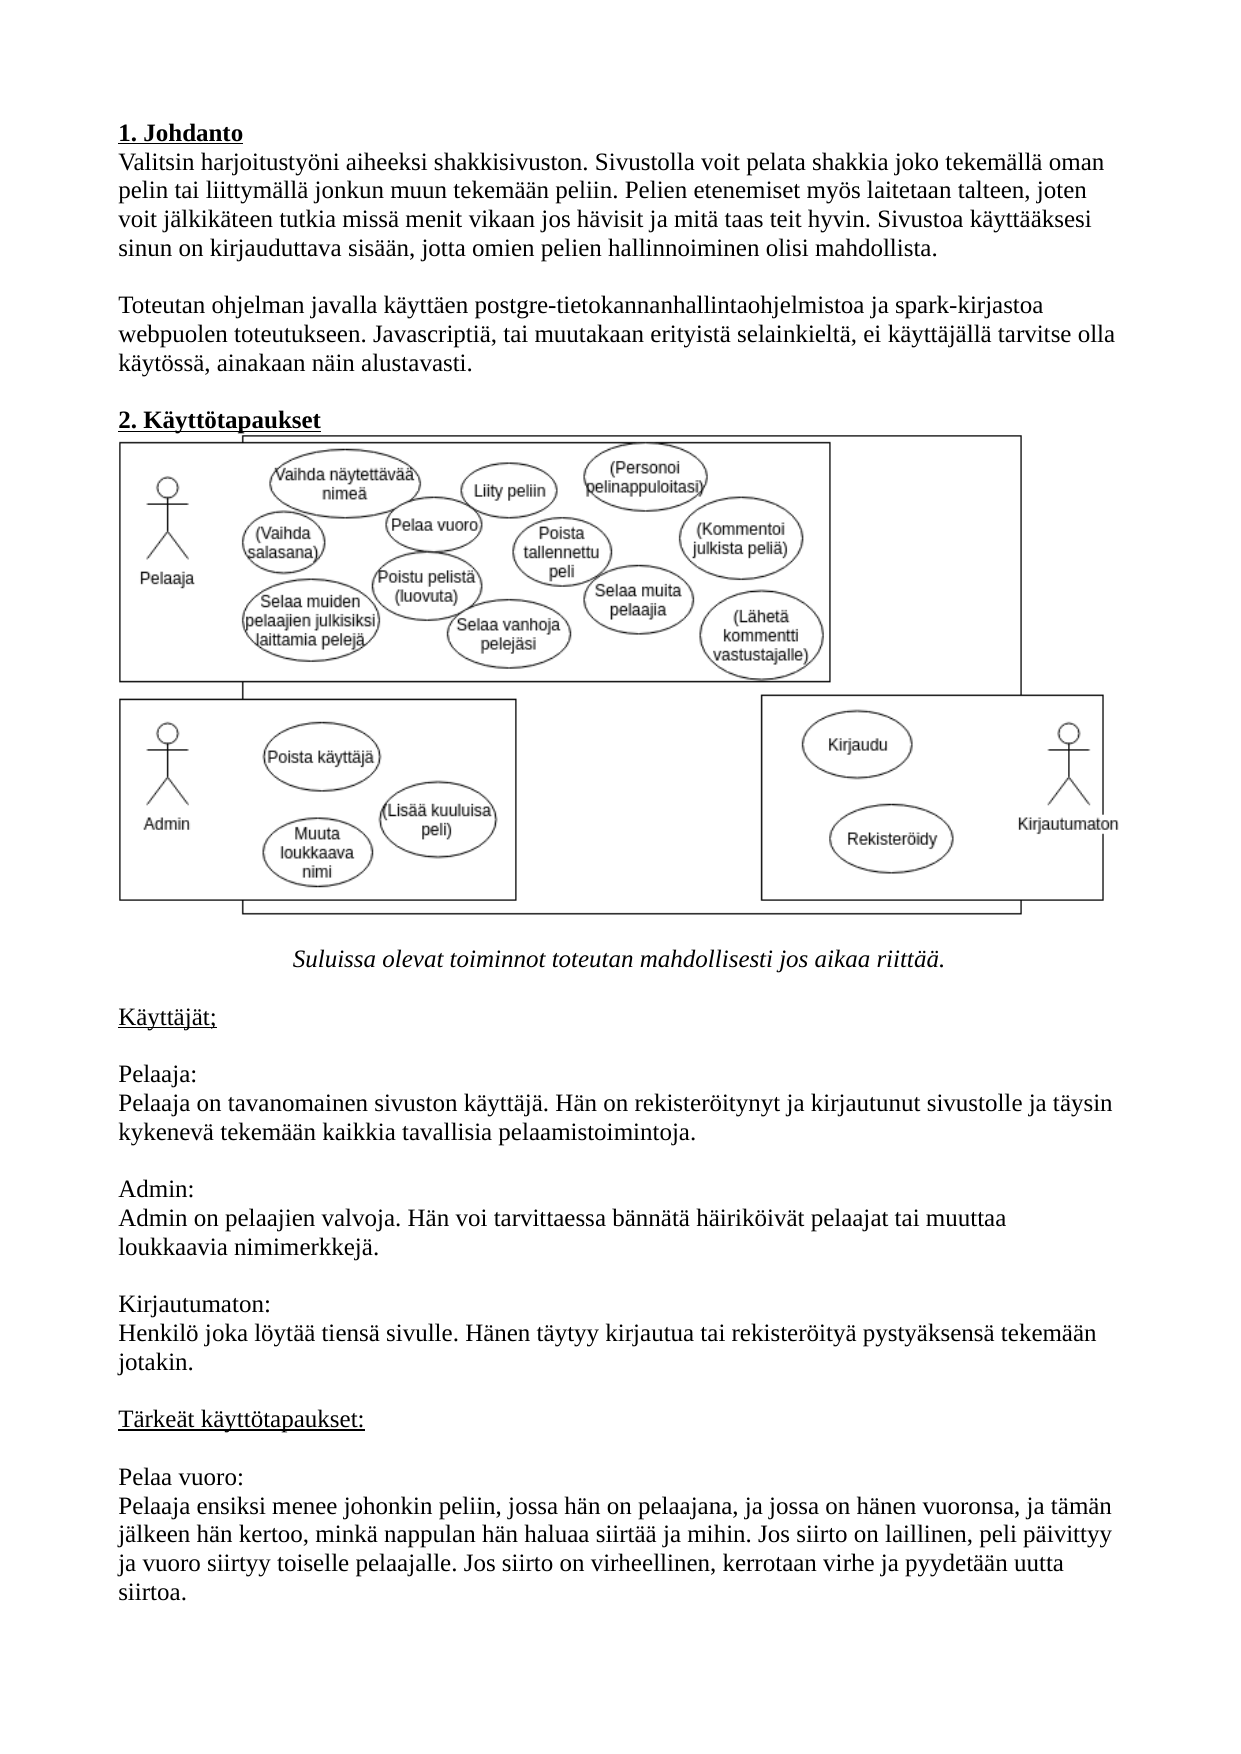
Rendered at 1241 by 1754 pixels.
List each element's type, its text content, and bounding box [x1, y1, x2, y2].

text Tärkeät käyttötapaukset: [118, 1404, 1122, 1433]
text Käyttäjät; [118, 1002, 1122, 1031]
text Pelaaja ensiksi menee johonkin peliin, jossa hän on pelaajana, ja jossa on hänen vuoronsa, ja tämän jälkeen hän kertoo, minkä nappulan hän haluaa siirtää ja mihin. Jos siirto on laillinen, peli päivittyy ja vuoro siirtyy toiselle pelaajalle. Jos siirto on virheellinen, kerrotaan virhe ja pyydetään uutta siirtoa. [118, 1491, 1122, 1606]
text Admin: [118, 1174, 1122, 1203]
text Henkilö joka löytää tiensä sivulle. Hänen täytyy kirjautua tai rekisteröityä pystyäksensä tekemään jotakin. [118, 1318, 1122, 1376]
text Kirjautumaton: [118, 1289, 1122, 1318]
text Toteutan ohjelman javalla käyttäen postgre-tietokannanhallintaohjelmistoa ja spark-kirjastoa webpuolen toteutukseen. Javascriptiä, tai muutakaan erityistä selainkieltä, ei käyttäjällä tarvitse olla käytössä, ainakaan näin alustavasti. [118, 291, 1122, 377]
text 2. Käyttötapaukset [118, 406, 1122, 434]
text Pelaa vuoro: [118, 1462, 1122, 1491]
text Valitsin harjoitustyöni aiheeksi shakkisivuston. Sivustolla voit pelata shakkia joko tekemällä oman pelin tai liittymällä jonkun muun tekemään peliin. Pelien etenemiset myös laitetaan talteen, joten voit jälkikäteen tutkia missä menit vikaan jos hävisit ja mitä taas teit hyvin. Sivustoa käyttääksesi sinun on kirjauduttava sisään, jotta omien pelien hallinnoiminen olisi mahdollista. [118, 147, 1122, 262]
text Pelaaja: [118, 1059, 1122, 1088]
text Suluissa olevat toiminnot toteutan mahdollisesti jos aikaa riittää. [118, 944, 1122, 973]
text Pelaaja on tavanomainen sivuston käyttäjä. Hän on rekisteröitynyt ja kirjautunut sivustolle ja täysin kykenevä tekemään kaikkia tavallisia pelaamistoimintoja. [118, 1088, 1122, 1146]
text Admin on pelaajien valvoja. Hän voi tarvittaessa bännätä häiriköivät pelaajat tai muuttaa loukkaavia nimimerkkejä. [118, 1203, 1122, 1261]
text 1. Johdanto [118, 118, 1122, 147]
